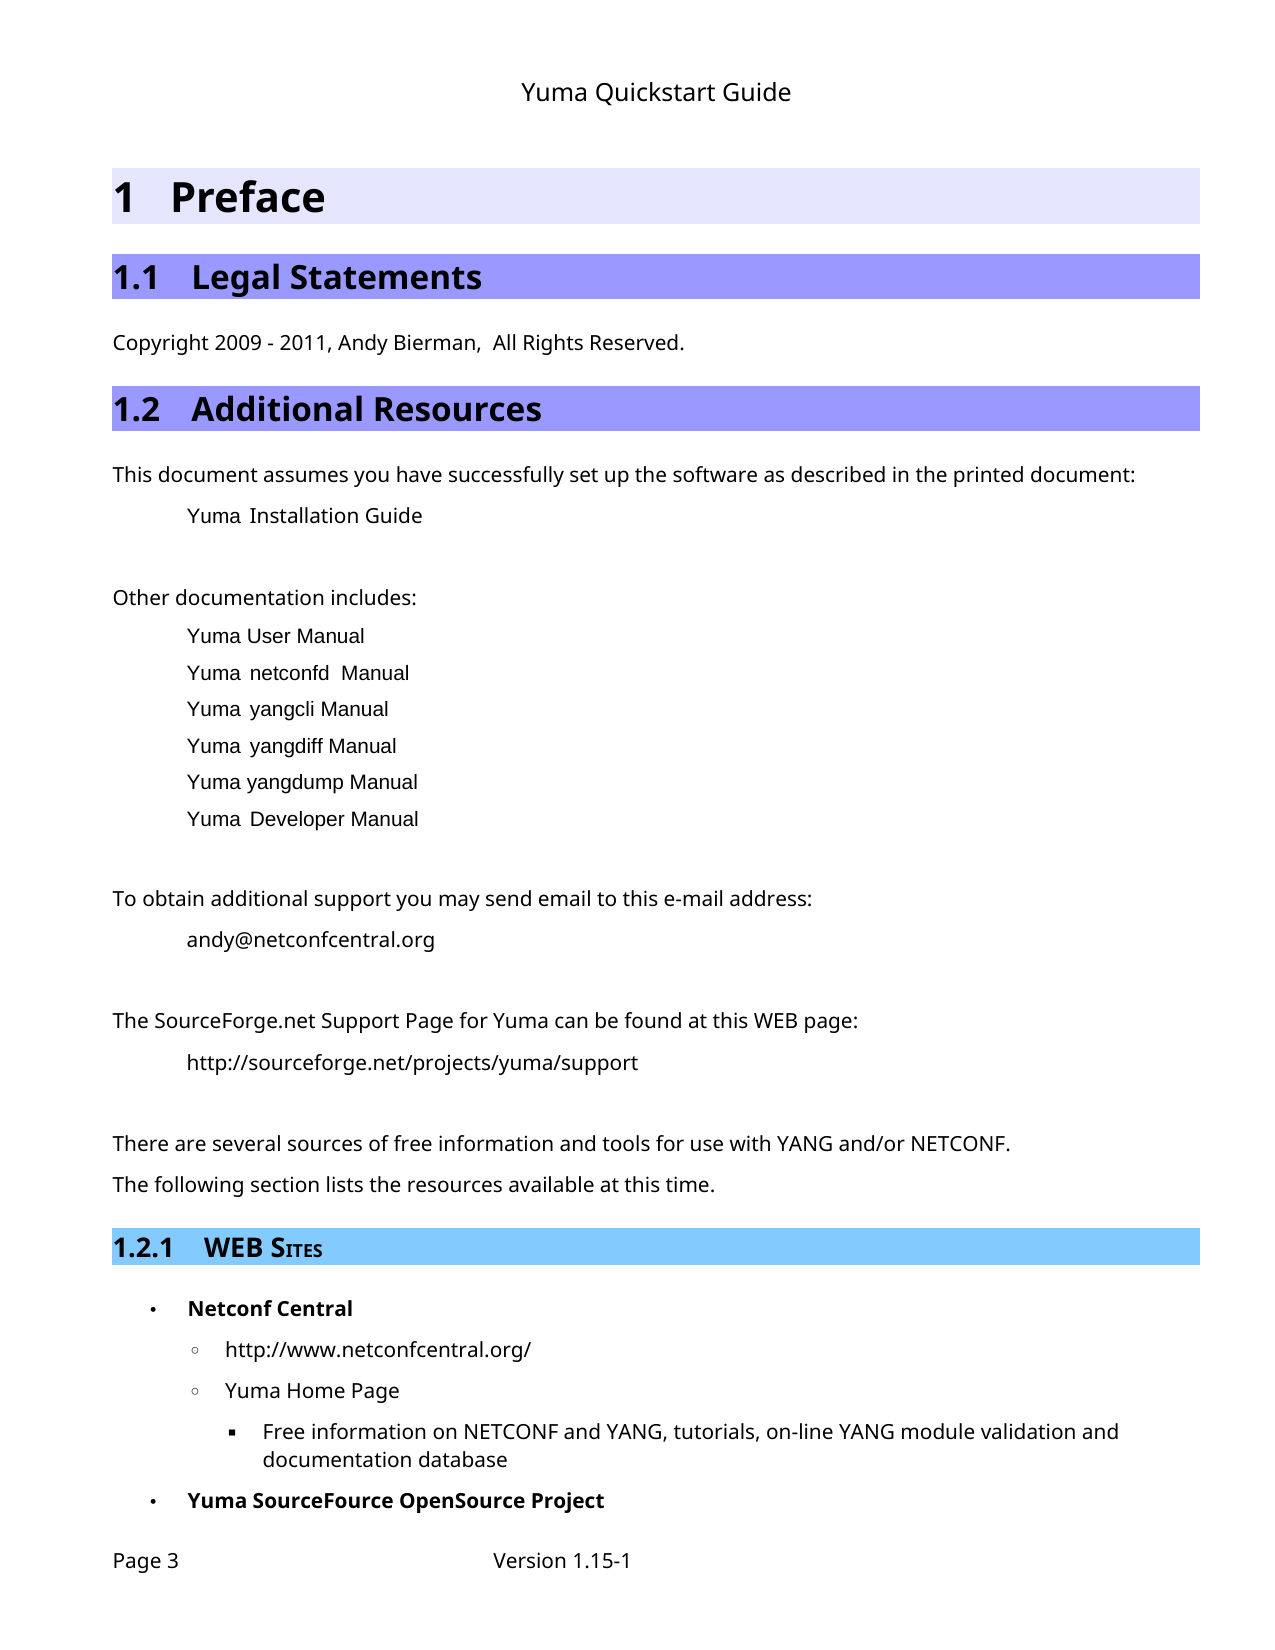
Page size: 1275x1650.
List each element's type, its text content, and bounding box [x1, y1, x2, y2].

subtitle Legal Statements [112, 254, 1200, 299]
text This document assumes you have successfully set up the software as described in the printed document: [112, 460, 1200, 489]
text There are several sources of free information and tools for use with YANG and/or NETCONF. [112, 1129, 1200, 1158]
text Yuma yangcli Manual [112, 697, 1200, 721]
text Yuma Developer Manual [112, 806, 1200, 830]
text andy@netconfcentral.org [112, 925, 1200, 953]
text The following section lists the resources available at this time. [112, 1170, 1200, 1199]
text Yuma netconfd Manual [112, 661, 1200, 684]
text Yuma Installation Guide [112, 501, 1200, 530]
list Yuma Home Page [187, 1376, 1200, 1404]
list http://www.netconfcentral.org/ [187, 1335, 1200, 1363]
text To obtain additional support you may send email to this e-mail address: [112, 884, 1200, 912]
subtitle Additional Resources [112, 386, 1200, 431]
list Netconf Central [150, 1294, 1200, 1322]
text Yuma User Manual [112, 624, 1200, 648]
text Other documentation includes: [112, 583, 1200, 612]
subtitle WEB Sites [112, 1228, 1200, 1265]
text Copyright 2009 - 2011, Andy Bierman, All Rights Reserved. [112, 328, 1200, 357]
list Yuma SourceFource OpenSource Project [150, 1486, 1200, 1515]
text http://sourceforge.net/projects/yuma/support [112, 1048, 1200, 1076]
text Yuma yangdump Manual [112, 770, 1200, 794]
text The SourceForge.net Support Page for Yuma can be found at this WEB page: [112, 1007, 1200, 1035]
text Yuma yangdiff Manual [112, 733, 1200, 757]
subtitle Preface [112, 168, 1200, 224]
list Free information on NETCONF and YANG, tutorials, on-line YANG module validation and documentation database [225, 1417, 1200, 1474]
